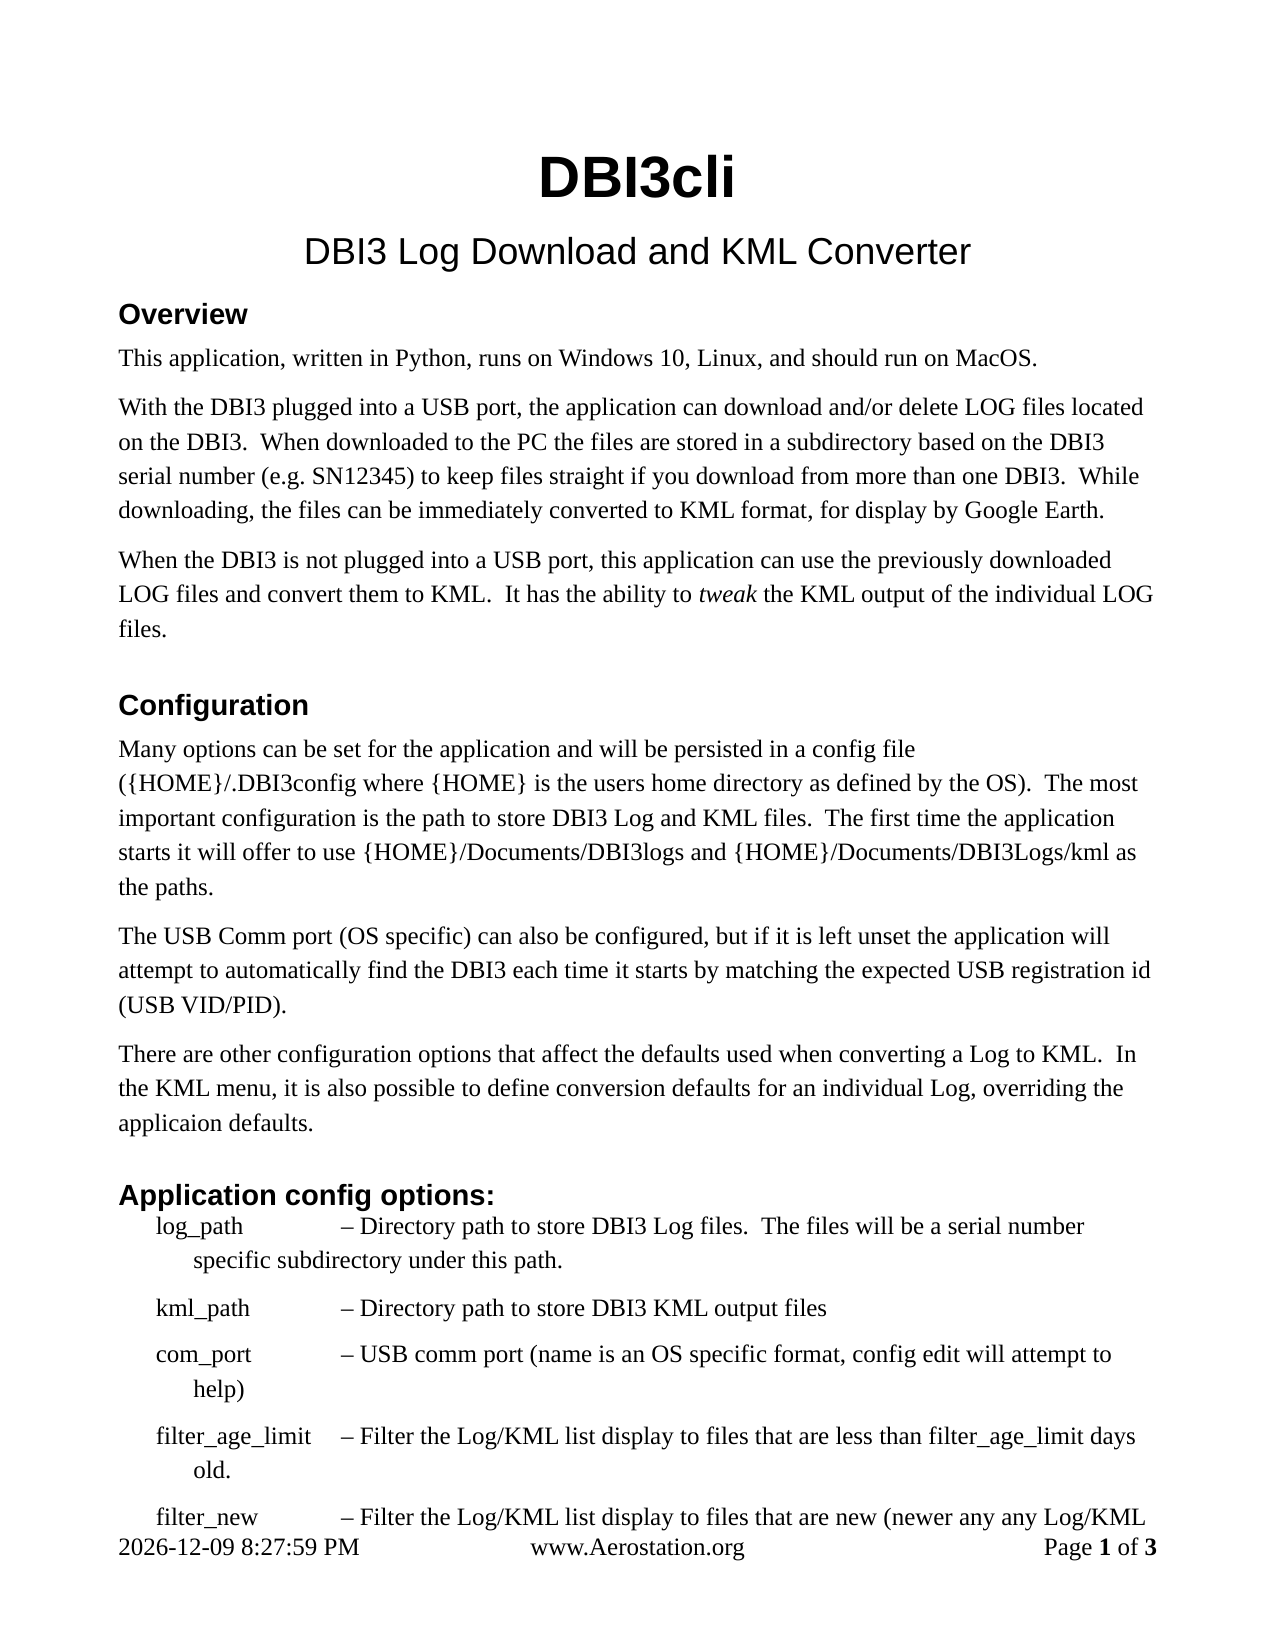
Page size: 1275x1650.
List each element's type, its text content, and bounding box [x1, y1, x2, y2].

list filter_new – Filter the Log/KML list display to files that are new (newer any any Log/KML [156, 1502, 1157, 1531]
subtitle Overview [118, 297, 1157, 331]
text The USB Comm port (OS specific) can also be configured, but if it is left unset the application will attempt to automatically find the DBI3 each time it starts by matching the expected USB registration id (USB VID/PID). [118, 921, 1157, 1018]
text There are other configuration options that affect the defaults used when converting a Log to KML. In the KML menu, it is also possible to define conversion defaults for an individual Log, overriding the applicaion defaults. [118, 1039, 1157, 1136]
title DBI3cli [118, 143, 1157, 210]
text With the DBI3 plugged into a USB port, the application can download and/or delete LOG files located on the DBI3. When downloaded to the PC the files are stored in a subdirectory based on the DBI3 serial number (e.g. SN12345) to keep files straight if you download from more than one DBI3. While downloading, the files can be immediately converted to KML format, for display by Google Earth. [118, 392, 1157, 524]
text Many options can be set for the application and will be persisted in a config file ({HOME}/.DBI3config where {HOME} is the users home directory as defined by the OS). The most important configuration is the path to store DBI3 Log and KML files. The first time the application starts it will offer to use {HOME}/Documents/DBI3logs and {HOME}/Documents/DBI3Logs/kml as the paths. [118, 734, 1157, 900]
list kml_path – Directory path to store DBI3 KML output files [156, 1293, 1157, 1321]
list filter_age_limit – Filter the Log/KML list display to files that are less than filter_age_limit days old. [156, 1421, 1157, 1484]
list log_path – Directory path to store DBI3 Log files. The files will be a serial number specific subdirectory under this path. [156, 1211, 1157, 1274]
text When the DBI3 is not plugged into a USB port, this application can use the previously downloaded LOG files and convert them to KML. It has the ability to tweak the KML output of the individual LOG files. [118, 545, 1157, 642]
text This application, written in Python, runs on Windows 10, Linux, and should run on MacOS. [118, 343, 1157, 372]
subtitle DBI3 Log Download and KML Converter [118, 229, 1157, 272]
subtitle Configuration [118, 688, 1157, 721]
subtitle Application config options: [118, 1178, 1157, 1211]
list com_port – USB comm port (name is an OS specific format, config edit will attempt to help) [156, 1339, 1157, 1403]
